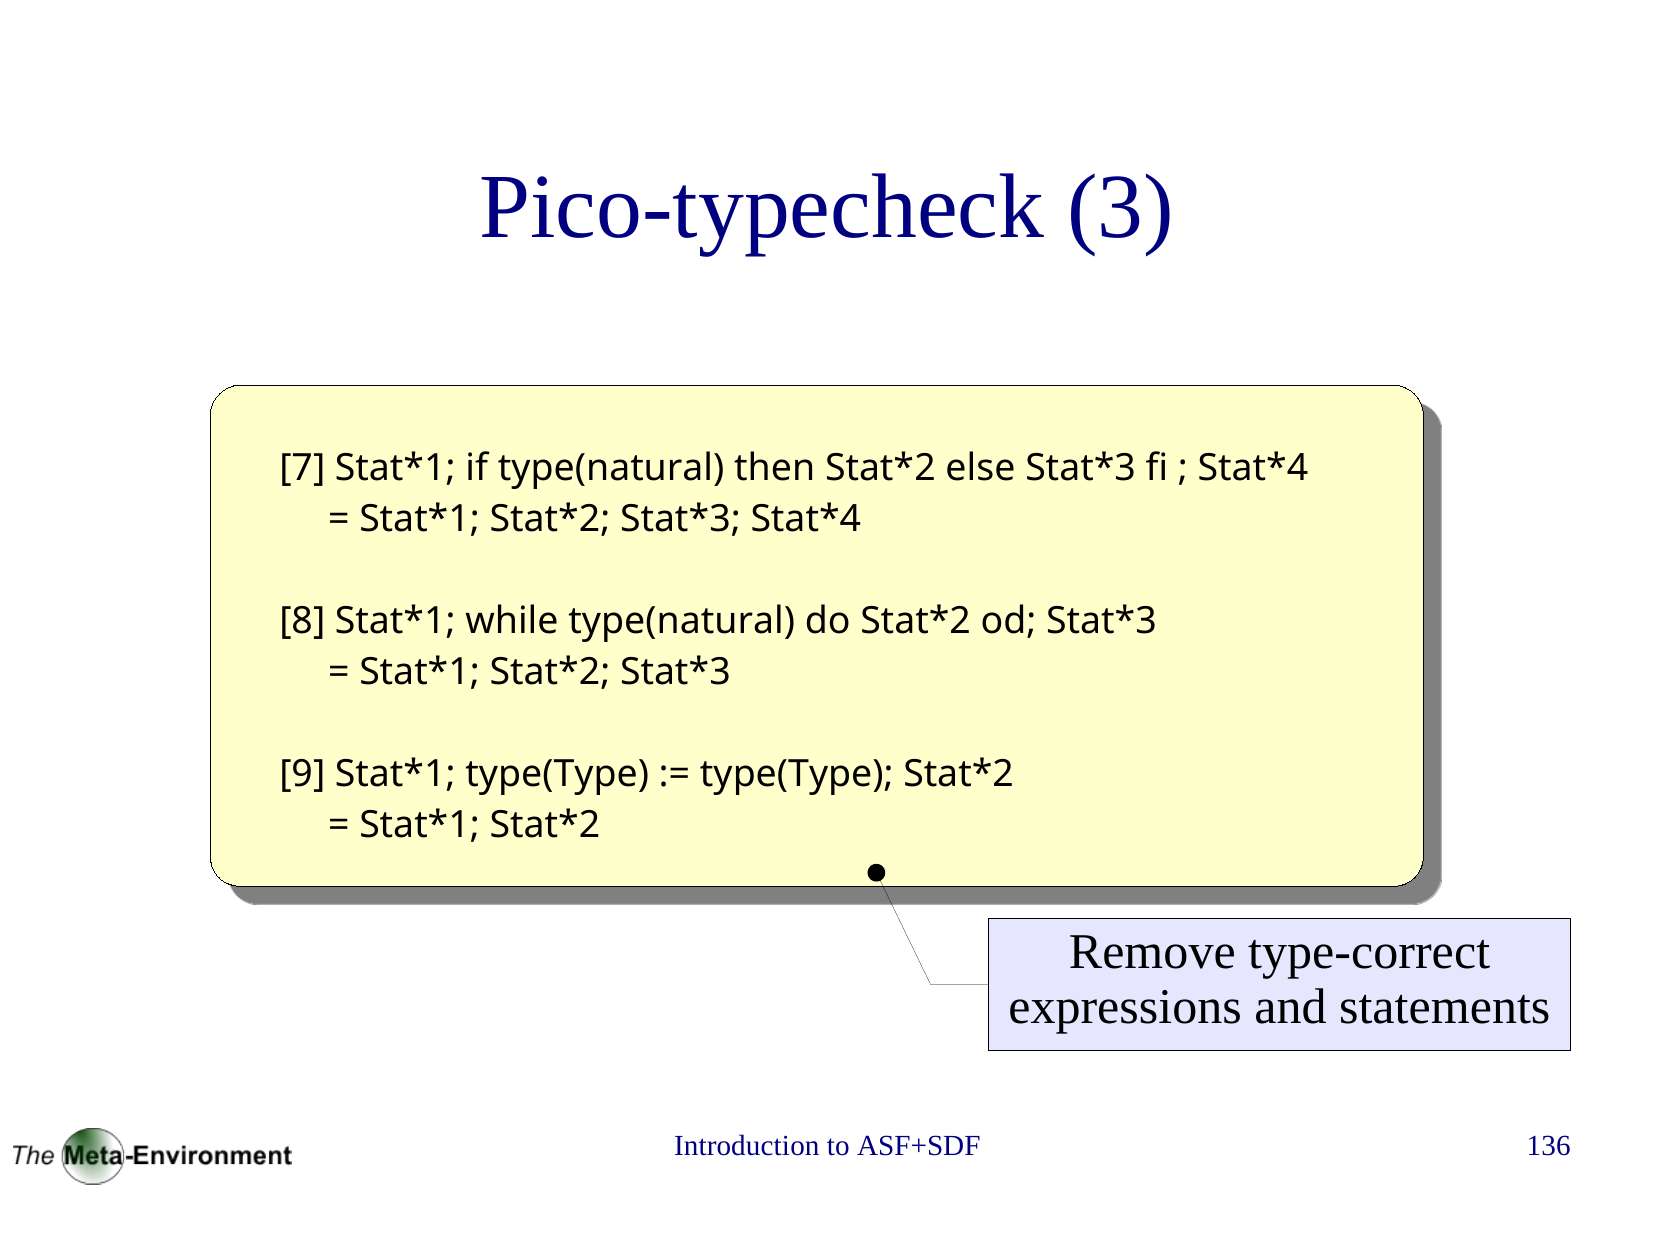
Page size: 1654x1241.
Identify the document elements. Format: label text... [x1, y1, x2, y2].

text_box [210, 385, 1420, 887]
picture [13, 1128, 292, 1185]
text_box Remove type-correct expressions and statements [988, 918, 1571, 1051]
text_box [7] Stat*1; if type(natural) then Stat*2 else Stat*3 fi ; Stat*4 = Stat*1; Stat*2; Stat*3; Stat*4 [8] Stat*1; while type(natural) do Stat*2 od; Stat*3 = Stat*1; Stat*2; Stat*3 [9] Stat*1; type(Type) := type(Type); Stat*2 = Stat*1; Stat*2 [264, 381, 1523, 870]
title Pico-typecheck (3) [121, 102, 1534, 311]
